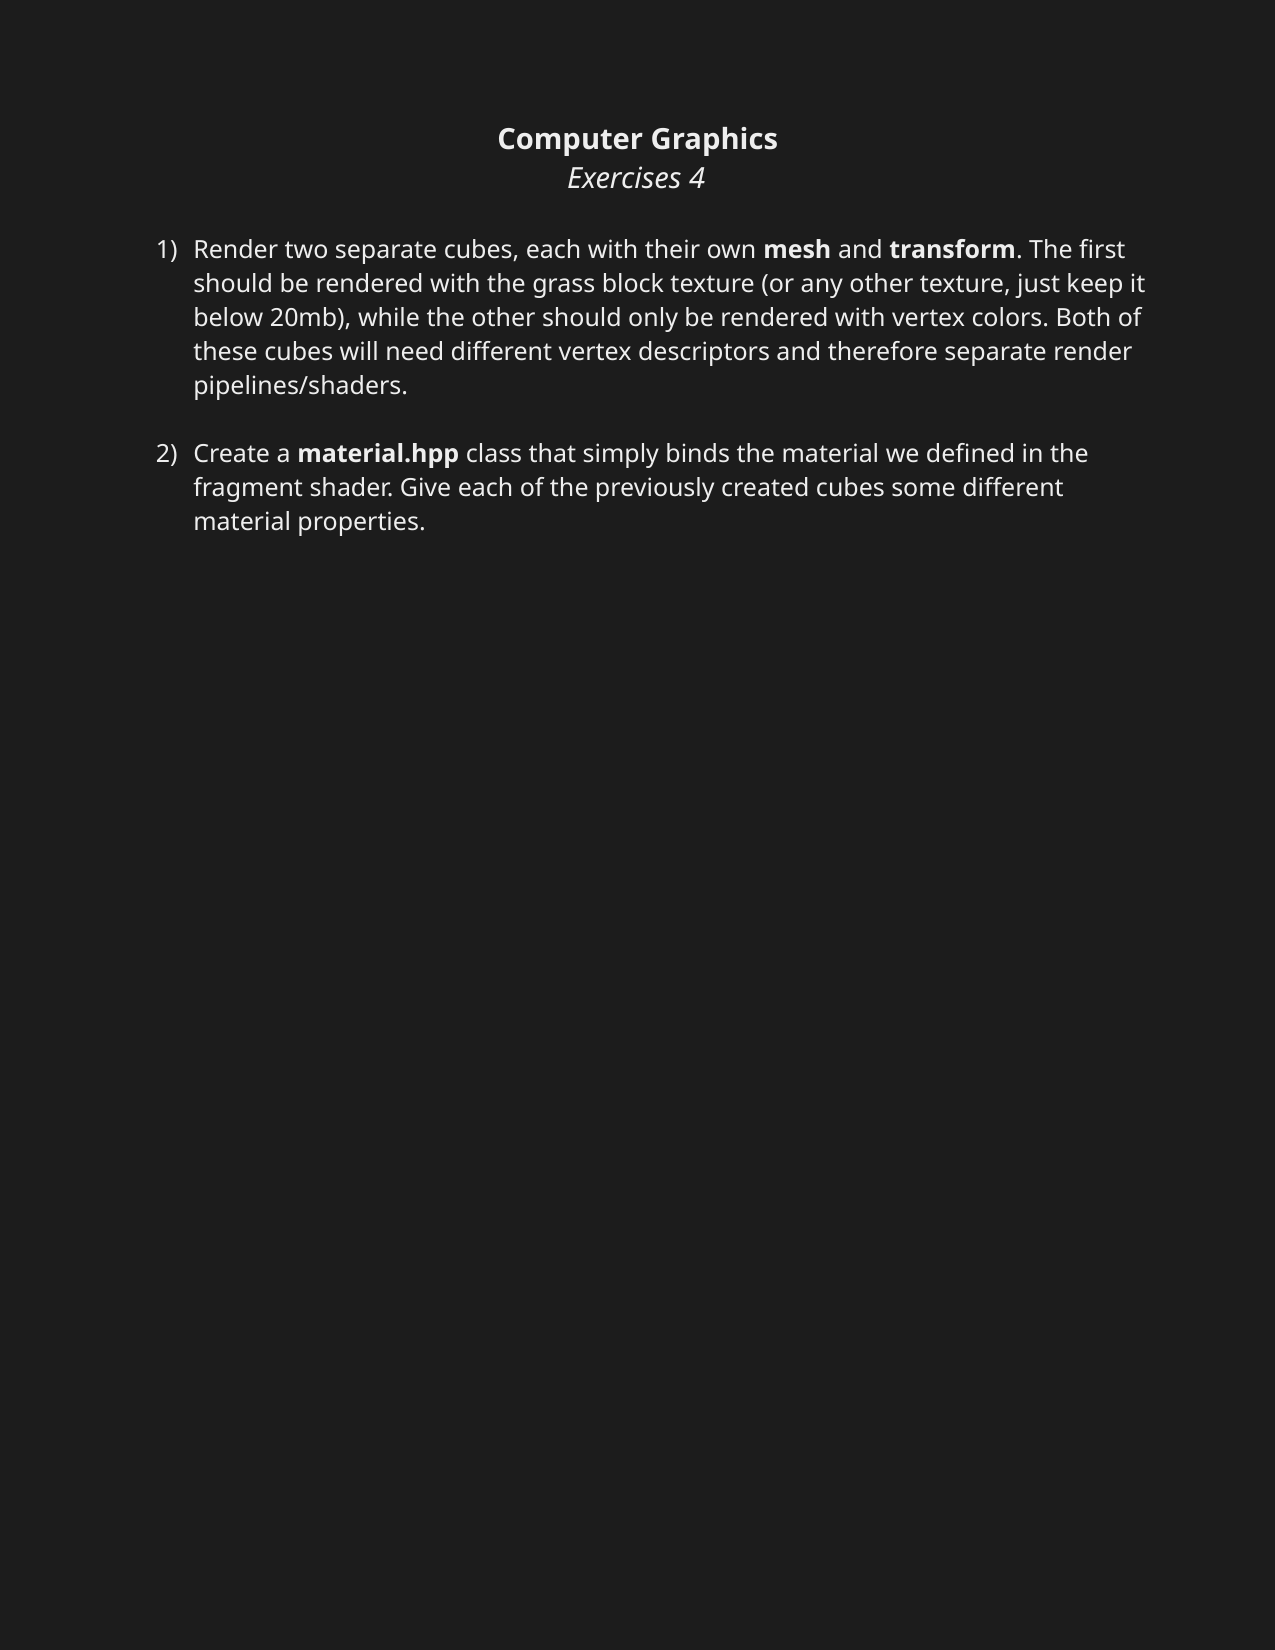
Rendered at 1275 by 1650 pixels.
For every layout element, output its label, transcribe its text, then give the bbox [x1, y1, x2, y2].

list Render two separate cubes, each with their own mesh and transform. The first should be rendered with the grass block texture (or any other texture, just keep it below 20mb), while the other should only be rendered with vertex colors. Both of these cubes will need different vertex descriptors and therefore separate render pipelines/shaders. [156, 232, 1157, 402]
text Computer Graphics [118, 118, 1157, 158]
list Create a material.hpp class that simply binds the material we defined in the fragment shader. Give each of the previously created cubes some different material properties. [156, 436, 1157, 538]
text Exercises 4 [118, 158, 1157, 197]
